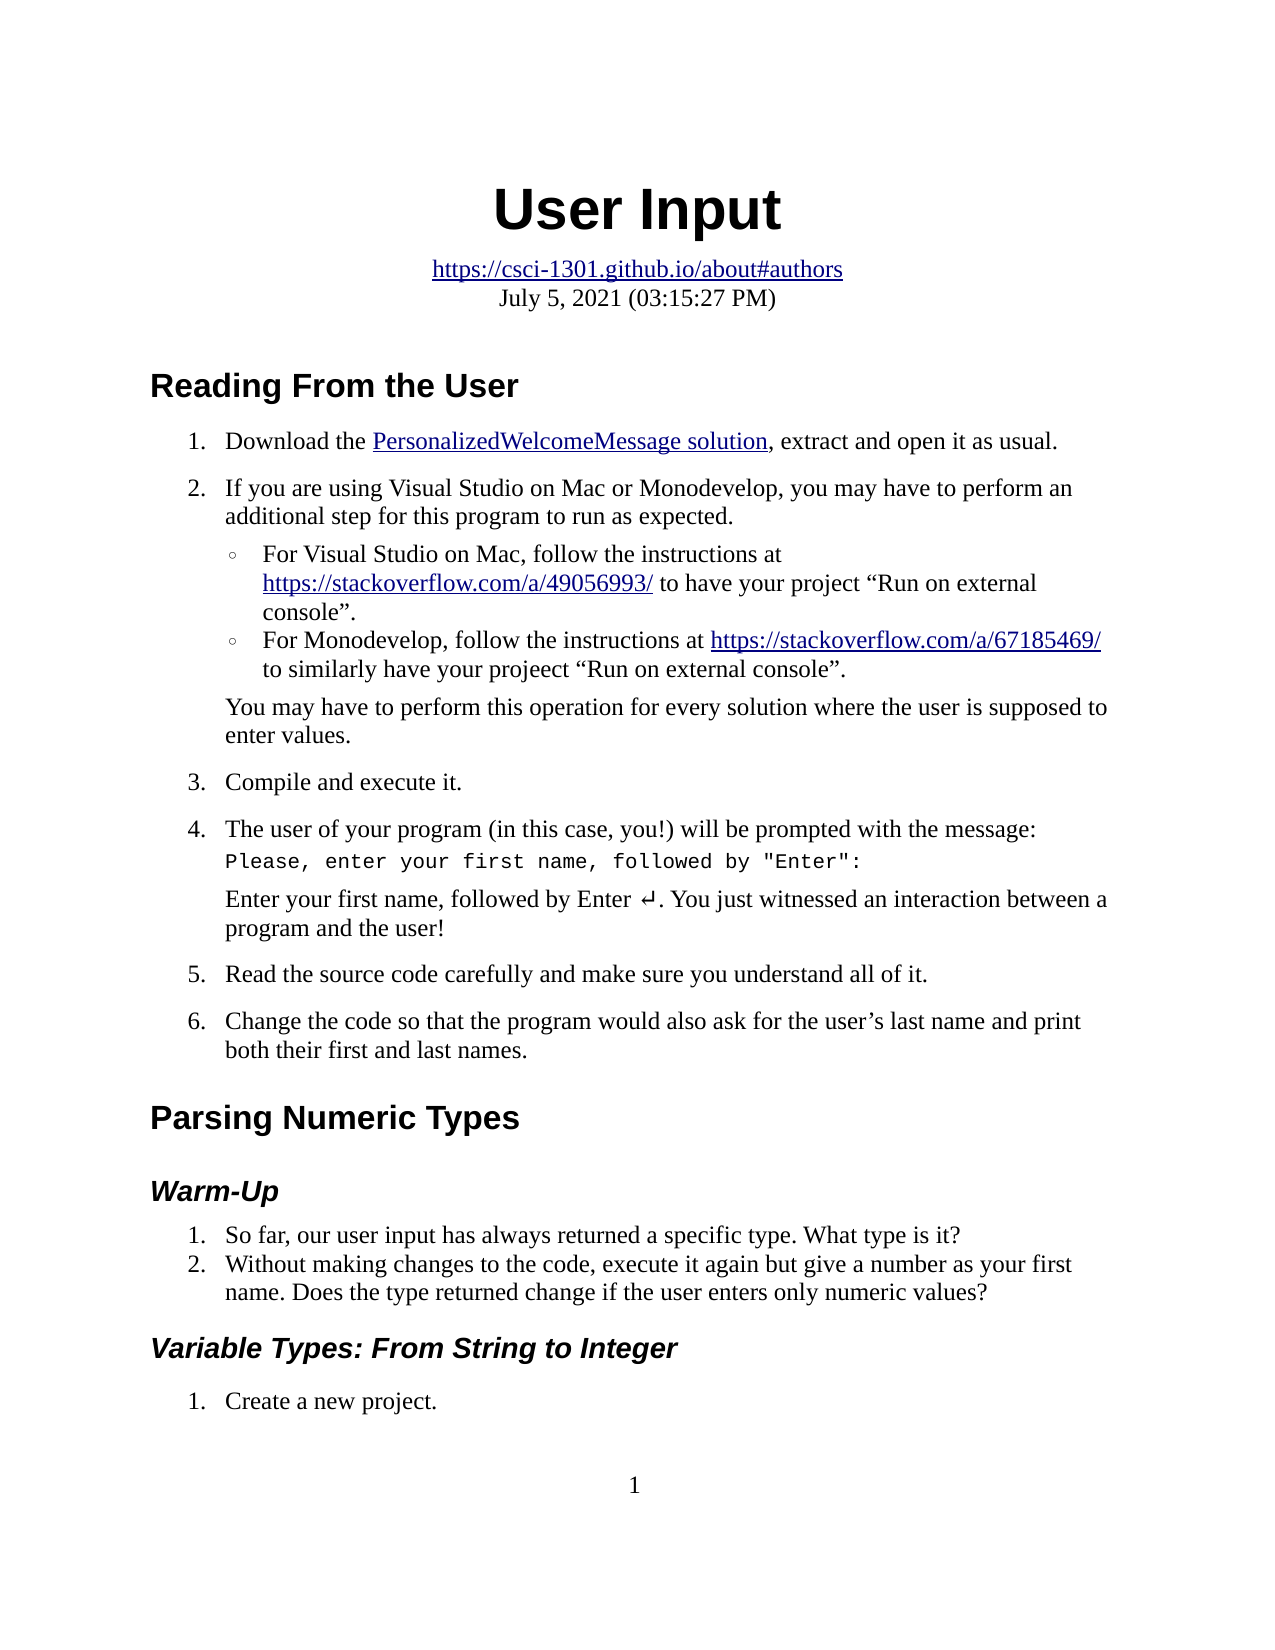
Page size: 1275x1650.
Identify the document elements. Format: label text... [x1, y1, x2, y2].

list Please, enter your first name, followed by "Enter": [187, 852, 1125, 875]
subtitle Parsing Numeric Types [150, 1098, 1125, 1136]
list Change the code so that the program would also ask for the user’s last name and print both their first and last names. [187, 1006, 1125, 1064]
list Create a new project. [187, 1386, 1125, 1415]
subtitle Warm-Up [150, 1174, 1125, 1207]
list Without making changes to the code, execute it again but give a number as your first name. Does the type returned change if the user enters only numeric values? [187, 1249, 1125, 1306]
subtitle Reading From the User [150, 366, 1125, 404]
text July 5, 2021 (03:15:27 PM) [150, 283, 1125, 312]
list You may have to perform this operation for every solution where the user is supposed to enter values. [187, 692, 1125, 749]
list Enter your first name, followed by Enter ↵. You just witnessed an interaction between a program and the user! [187, 884, 1125, 942]
list Read the source code carefully and make sure you understand all of it. [187, 959, 1125, 988]
list Compile and execute it. [187, 767, 1125, 796]
list For Monodevelop, follow the instructions at https://stackoverflow.com/a/67185469/ to similarly have your projeect “Run on external console”. [225, 625, 1125, 683]
list For Visual Studio on Mac, follow the instructions at https://stackoverflow.com/a/49056993/ to have your project “Run on external console”. [225, 539, 1125, 625]
list Download the PersonalizedWelcomeMessage solution, extract and open it as usual. [187, 426, 1125, 455]
list The user of your program (in this case, you!) will be prompted with the message: [187, 814, 1125, 843]
title User Input [150, 175, 1125, 242]
text https://csci-1301.github.io/about#authors [150, 254, 1125, 283]
subtitle Variable Types: From String to Integer [150, 1331, 1125, 1365]
list If you are using Visual Studio on Mac or Monodevelop, you may have to perform an additional step for this program to run as expected. [187, 473, 1125, 530]
list So far, our user input has always returned a specific type. What type is it? [187, 1220, 1125, 1249]
